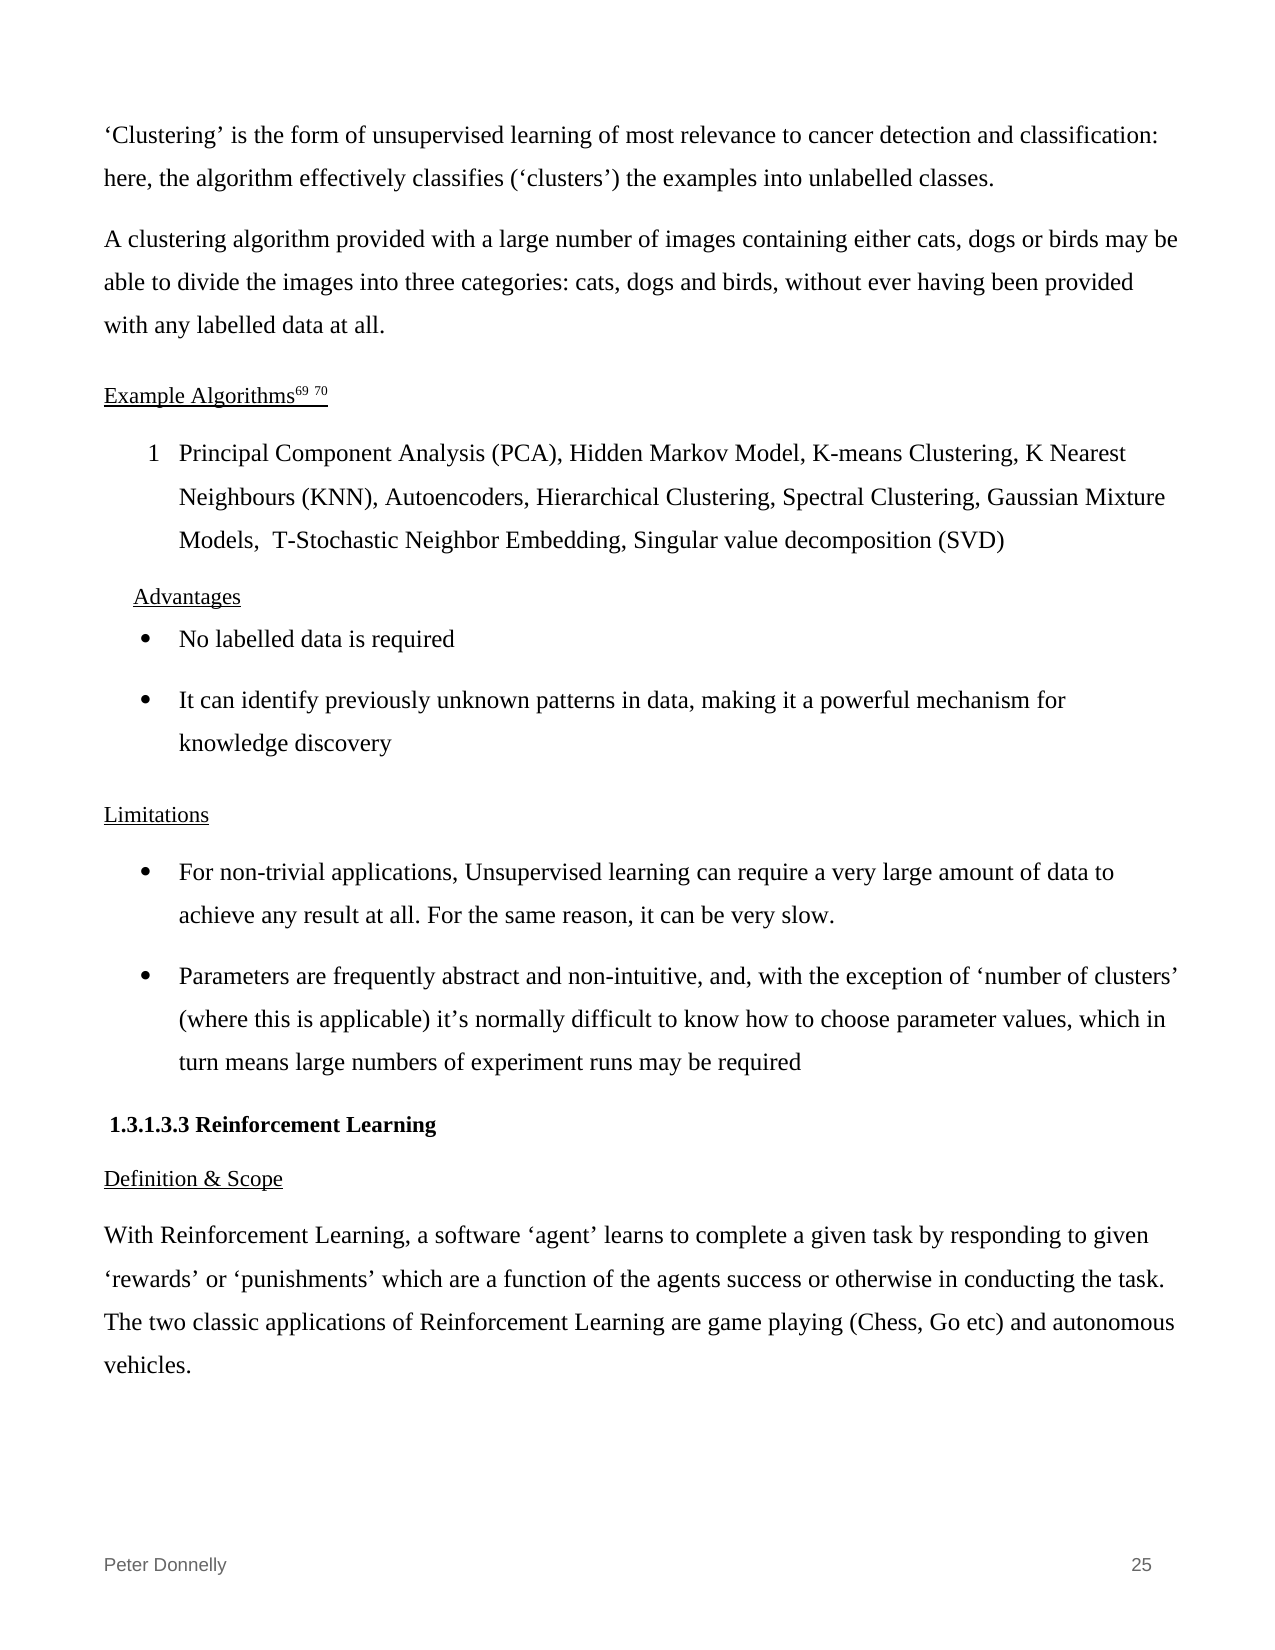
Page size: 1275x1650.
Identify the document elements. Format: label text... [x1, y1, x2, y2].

list For non-trivial applications, Unsupervised learning can require a very large amount of data to achieve any result at all. For the same reason, it can be very slow. [141, 857, 1181, 929]
list Principal Component Analysis (PCA), Hidden Markov Model, K-means Clustering, K Nearest Neighbours (KNN), Autoencoders, Hierarchical Clustering, Spectral Clustering, Gaussian Mixture Models, T-Stochastic Neighbor Embedding, Singular value decomposition (SVD) [141, 438, 1181, 553]
list It can identify previously unknown patterns in data, making it a powerful mechanism for knowledge discovery [141, 685, 1181, 757]
subtitle Definition & Scope [86, 1165, 1181, 1191]
subtitle Advantages [133, 583, 1181, 609]
subtitle Limitations [86, 801, 1181, 827]
subtitle Reinforcement Learning [103, 1111, 1181, 1138]
text A clustering algorithm provided with a large number of images containing either cats, dogs or birds may be able to divide the images into three categories: cats, dogs and birds, without ever having been provided with any labelled data at all. [103, 224, 1181, 339]
list Parameters are frequently abstract and non-intuitive, and, with the exception of ‘number of clusters’ (where this is applicable) it’s normally difficult to know how to choose parameter values, which in turn means large numbers of experiment runs may be required [141, 961, 1181, 1076]
subtitle Example Algorithms [86, 383, 1181, 409]
text ‘Clustering’ is the form of unsupervised learning of most relevance to cancer detection and classification: here, the algorithm effectively classifies (‘clusters’) the examples into unlabelled classes. [103, 120, 1181, 192]
text With Reinforcement Learning, a software ‘agent’ learns to complete a given task by responding to given ‘rewards’ or ‘punishments’ which are a function of the agents success or otherwise in conducting the task. The two classic applications of Reinforcement Learning are game playing (Chess, Go etc) and autonomous vehicles. [103, 1221, 1181, 1379]
list No labelled data is required [141, 624, 1181, 653]
